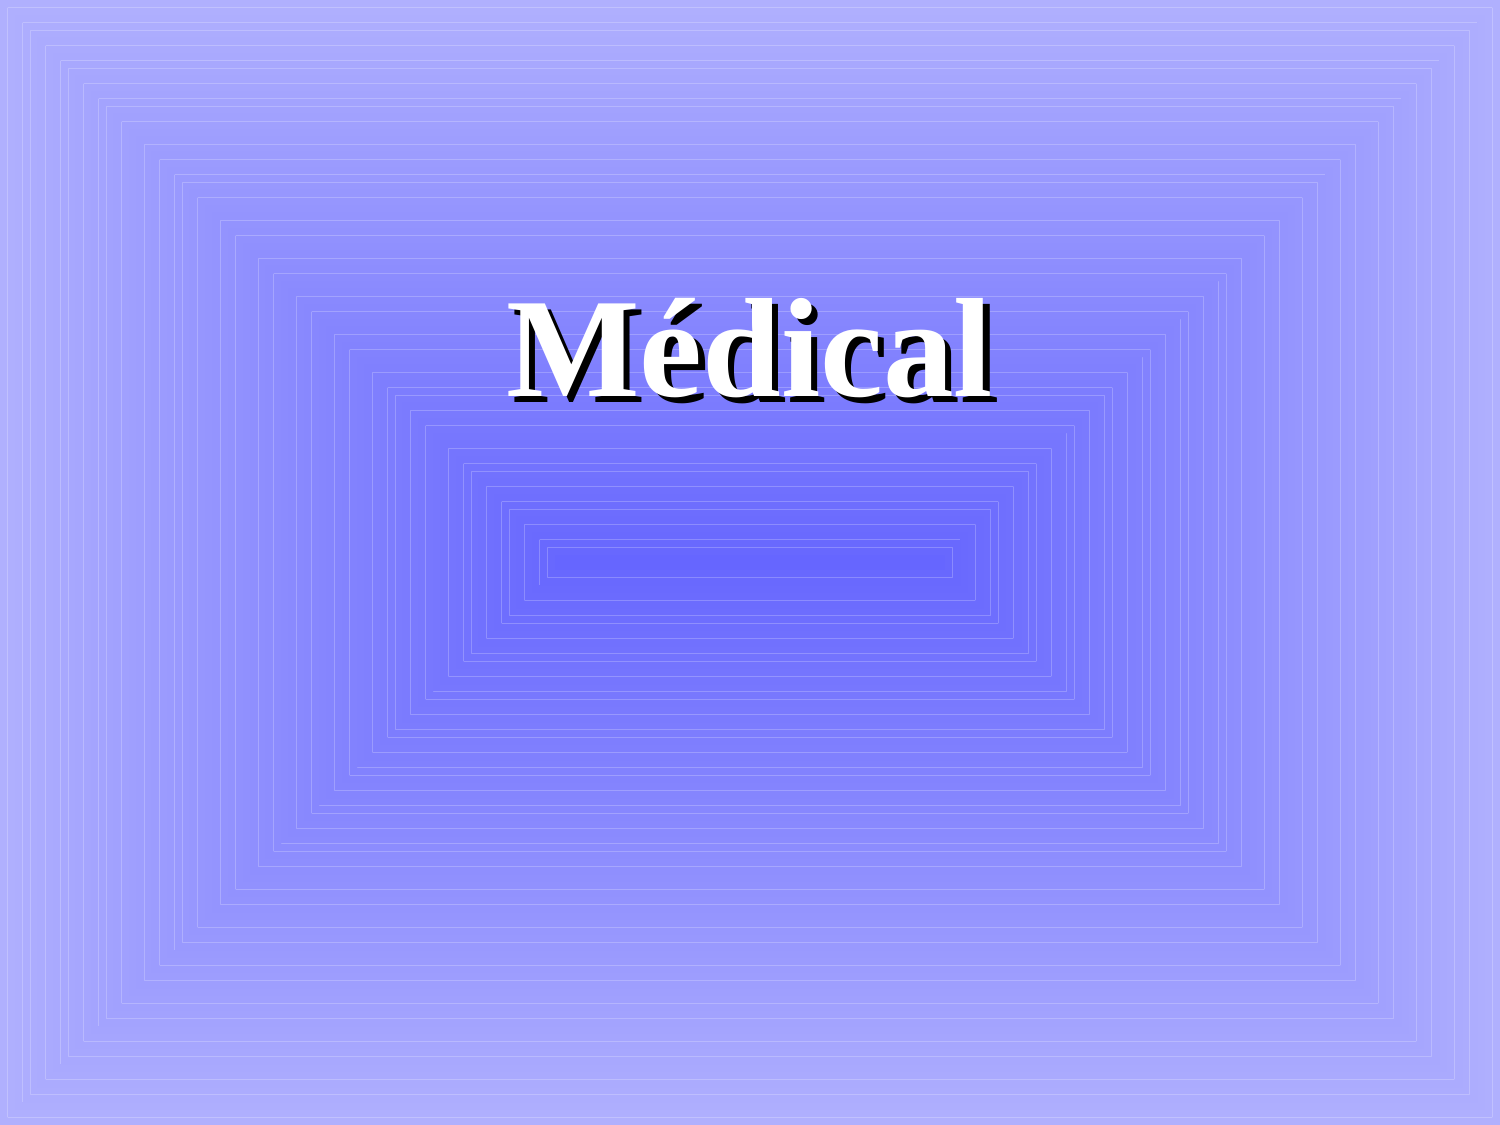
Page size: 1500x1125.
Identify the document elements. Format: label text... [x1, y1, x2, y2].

title Médical [62, 174, 1438, 463]
